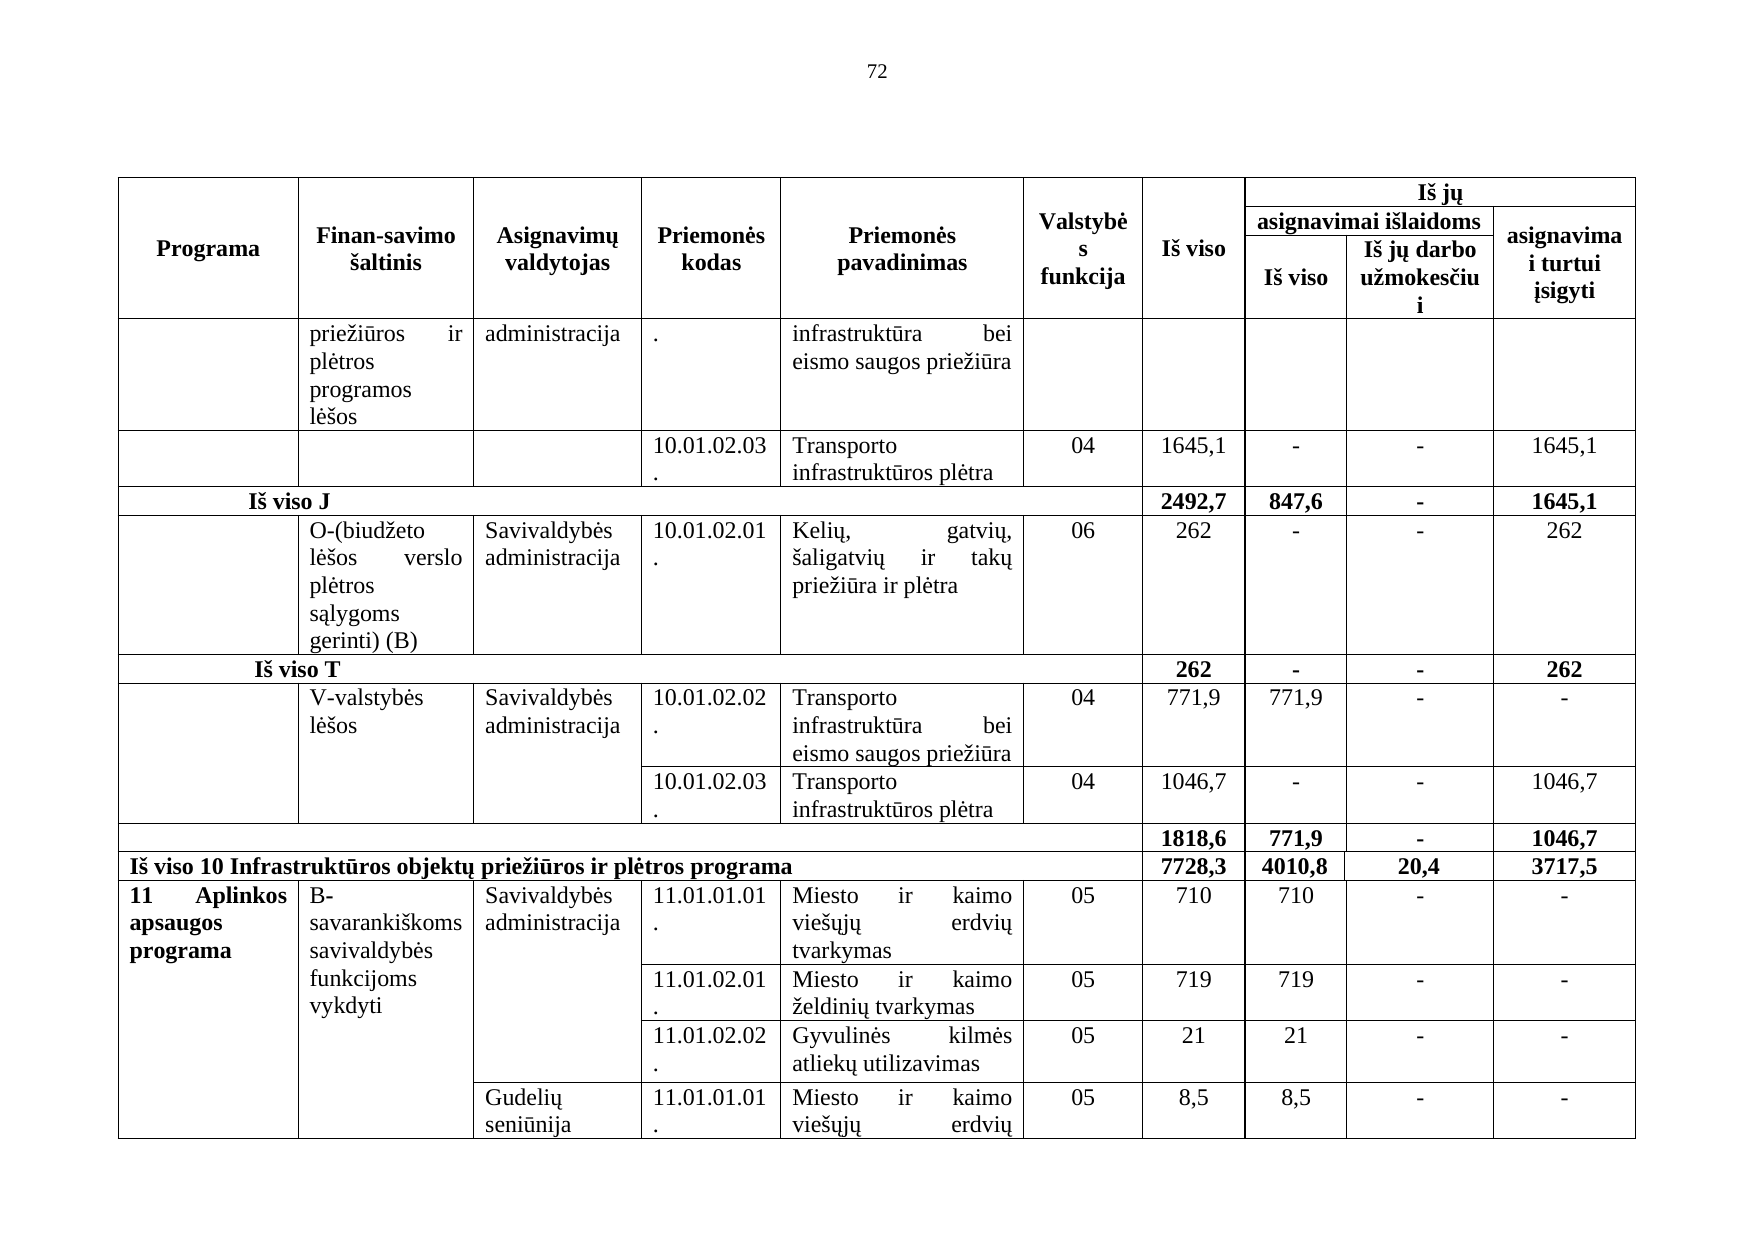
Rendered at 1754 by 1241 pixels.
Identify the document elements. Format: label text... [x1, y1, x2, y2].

table_cell - [1494, 1021, 1635, 1082]
table_cell - [1347, 881, 1493, 964]
table_cell 04 [1024, 431, 1142, 486]
table_cell - [1347, 1021, 1493, 1082]
table_cell 11.01.01.01. [642, 881, 780, 964]
table_cell 262 [1494, 655, 1635, 682]
table_cell 21 [1246, 1021, 1346, 1082]
table_cell - [1347, 319, 1493, 430]
table_cell 05 [1024, 881, 1142, 964]
table_cell 21 [1143, 1021, 1244, 1082]
table_cell Gudelių seniūnija [474, 1083, 641, 1138]
table_cell [119, 319, 298, 430]
table_cell priežiūros ir plėtros programos lėšos [299, 319, 473, 430]
table_cell Iš jų darbo užmokesčiui [1347, 236, 1493, 318]
table_cell - [1246, 516, 1346, 654]
table_cell - [1347, 767, 1493, 822]
table_cell - [1494, 965, 1635, 1020]
table_cell 10.01.02.03. [642, 431, 780, 486]
table_cell 06 [1024, 516, 1142, 654]
table_header Priemonės kodas [642, 178, 780, 318]
table_cell Kelių, gatvių, šaligatvių ir takų priežiūra ir plėtra [781, 516, 1023, 654]
table_cell 7728,3 [1143, 852, 1244, 880]
table_cell Transporto infrastruktūros plėtra [781, 431, 1023, 486]
table_cell Transporto infrastruktūra bei eismo saugos priežiūra [781, 684, 1023, 766]
table_cell Savivaldybės administracija [474, 881, 641, 1082]
table_cell . [642, 319, 780, 430]
table_header Priemonės pavadinimas [781, 178, 1023, 318]
table_cell [119, 516, 298, 654]
table_cell - [1494, 684, 1635, 766]
table_cell [119, 824, 1142, 851]
table_header Iš jų [1246, 178, 1635, 206]
table_cell 10.01.02.03. [642, 767, 780, 822]
table_cell Iš viso 10 Infrastruktūros objektų priežiūros ir plėtros programa [119, 852, 1142, 880]
table_cell 04 [1024, 767, 1142, 822]
table_cell [1246, 319, 1346, 430]
table_cell Iš viso J [119, 487, 1142, 515]
table_cell infrastruktūra bei eismo saugos priežiūra [781, 319, 1023, 430]
table_cell 10.01.02.01. [642, 516, 780, 654]
table_cell 719 [1246, 965, 1346, 1020]
table_cell - [1347, 1083, 1493, 1138]
table_cell 05 [1024, 965, 1142, 1020]
table_cell Transporto infrastruktūros plėtra [781, 767, 1023, 822]
table_cell V-valstybės lėšos [299, 684, 473, 822]
table_cell - [1347, 431, 1493, 486]
table_cell Gyvulinės kilmės atliekų utilizavimas [781, 1021, 1023, 1082]
table_cell 710 [1143, 881, 1244, 964]
table_header Iš viso [1143, 178, 1244, 318]
table_cell [1024, 319, 1142, 430]
table_cell 1645,1 [1494, 431, 1635, 486]
table_cell - [1347, 965, 1493, 1020]
table_cell 771,9 [1246, 824, 1346, 851]
table_header Valstybės funkcija [1024, 178, 1142, 318]
table_cell - [1494, 319, 1635, 430]
table_header Asignavimų valdytojas [474, 178, 641, 318]
table_cell 262 [1494, 516, 1635, 654]
table_cell 8,5 [1143, 1083, 1244, 1138]
table_cell - [1246, 431, 1346, 486]
table_cell 05 [1024, 1021, 1142, 1082]
table_cell - [1347, 655, 1493, 682]
table_cell - [1347, 684, 1493, 766]
table_cell 771,9 [1143, 684, 1244, 766]
table_cell - [1494, 1083, 1635, 1138]
table_cell administracija [474, 319, 641, 430]
table_cell 1046,7 [1494, 824, 1635, 851]
table_cell 11 Aplinkos apsaugos programa [119, 881, 298, 1138]
table_cell 1818,6 [1143, 824, 1244, 851]
table_cell Miesto ir kaimo viešųjų erdvių [781, 1083, 1023, 1138]
table_cell 20,4 [1345, 852, 1493, 880]
table_cell 11.01.01.01. [642, 1083, 780, 1138]
table_cell 1046,7 [1494, 767, 1635, 822]
table_cell 8,5 [1246, 1083, 1346, 1138]
table_cell [119, 684, 298, 822]
table_cell Iš viso T [119, 655, 1142, 682]
table_cell - [1494, 881, 1635, 964]
table_header Programa [119, 178, 298, 318]
table_cell Savivaldybės administracija [474, 684, 641, 822]
table_cell 262 [1143, 516, 1244, 654]
table_cell [119, 431, 298, 486]
table_header Finan-savimo šaltinis [299, 178, 473, 318]
table_cell [299, 431, 473, 486]
table_cell 710 [1246, 881, 1346, 964]
table_cell 4010,8 [1246, 852, 1344, 880]
table_cell asignavimai išlaidoms [1246, 207, 1493, 234]
table_cell [474, 431, 641, 486]
table_cell 3717,5 [1494, 852, 1635, 880]
table_cell [1143, 319, 1244, 430]
table_cell Miesto ir kaimo viešųjų erdvių tvarkymas [781, 881, 1023, 964]
table_cell Miesto ir kaimo želdinių tvarkymas [781, 965, 1023, 1020]
table_cell O-(biudžeto lėšos verslo plėtros sąlygoms gerinti) (B) [299, 516, 473, 654]
table_cell 2492,7 [1143, 487, 1244, 515]
table_cell 771,9 [1246, 684, 1346, 766]
table_cell 10.01.02.02. [642, 684, 780, 766]
table_cell - [1246, 655, 1346, 682]
table_cell asignavimai turtui įsigyti [1494, 207, 1635, 318]
table_cell 11.01.02.02. [642, 1021, 780, 1082]
table_cell 1645,1 [1143, 431, 1244, 486]
table_cell 1645,1 [1494, 487, 1635, 515]
table_cell B-savarankiškoms savivaldybės funkcijoms vykdyti [299, 881, 473, 1138]
table_cell - [1347, 824, 1493, 851]
table_cell Savivaldybės administracija [474, 516, 641, 654]
table_cell 11.01.02.01. [642, 965, 780, 1020]
table_cell 05 [1024, 1083, 1142, 1138]
table_cell 847,6 [1246, 487, 1346, 515]
table_cell - [1246, 767, 1346, 822]
table_cell 04 [1024, 684, 1142, 766]
table_cell - [1347, 487, 1493, 515]
table_cell 1046,7 [1143, 767, 1244, 822]
table_cell 719 [1143, 965, 1244, 1020]
table_cell Iš viso [1246, 236, 1346, 318]
table_cell - [1347, 516, 1493, 654]
table_cell 262 [1143, 655, 1244, 682]
